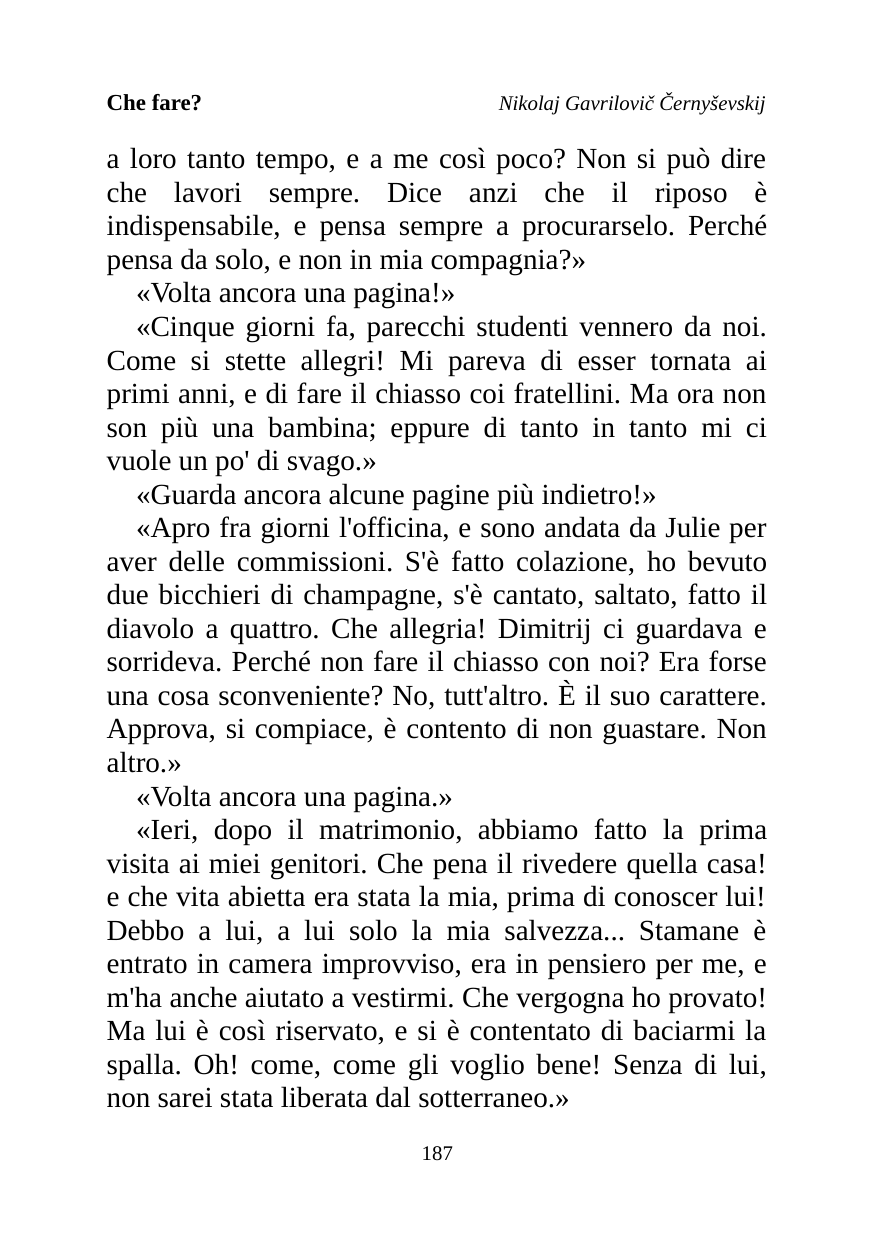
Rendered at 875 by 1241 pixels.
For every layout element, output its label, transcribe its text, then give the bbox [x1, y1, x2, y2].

text «Cinque giorni fa, parecchi studenti vennero da noi. Come si stette allegri! Mi pareva di esser tornata ai primi anni, e di fare il chiasso coi fratellini. Ma ora non son più una bambina; eppure di tanto in tanto mi ci vuole un po' di svago.» [106, 309, 768, 477]
text «Guarda ancora alcune pagine più indietro!» [106, 477, 768, 510]
text a loro tanto tempo, e a me così poco? Non si può dire che lavori sempre. Dice anzi che il riposo è indispensabile, e pensa sempre a procurarselo. Perché pensa da solo, e non in mia compagnia?» [106, 141, 768, 276]
text «Volta ancora una pagina.» [106, 779, 768, 812]
text «Apro fra giorni l'officina, e sono andata da Julie per aver delle commissioni. S'è fatto colazione, ho bevuto due bicchieri di champagne, s'è cantato, saltato, fatto il diavolo a quattro. Che allegria! Dimitrij ci guardava e sorrideva. Perché non fare il chiasso con noi? Era forse una cosa sconveniente? No, tutt'altro. È il suo carattere. Approva, si compiace, è contento di non guastare. Non altro.» [106, 510, 768, 779]
text «Ieri, dopo il matrimonio, abbiamo fatto la prima visita ai miei genitori. Che pena il rivedere quella casa! e che vita abietta era stata la mia, prima di conoscer lui! Debbo a lui, a lui solo la mia salvezza... Stamane è entrato in camera improvviso, era in pensiero per me, e m'ha anche aiutato a vestirmi. Che vergogna ho provato! Ma lui è così riservato, e si è contentato di baciarmi la spalla. Oh! come, come gli voglio bene! Senza di lui, non sarei stata liberata dal sotterraneo.» [106, 812, 768, 1114]
text «Volta ancora una pagina!» [106, 276, 768, 309]
